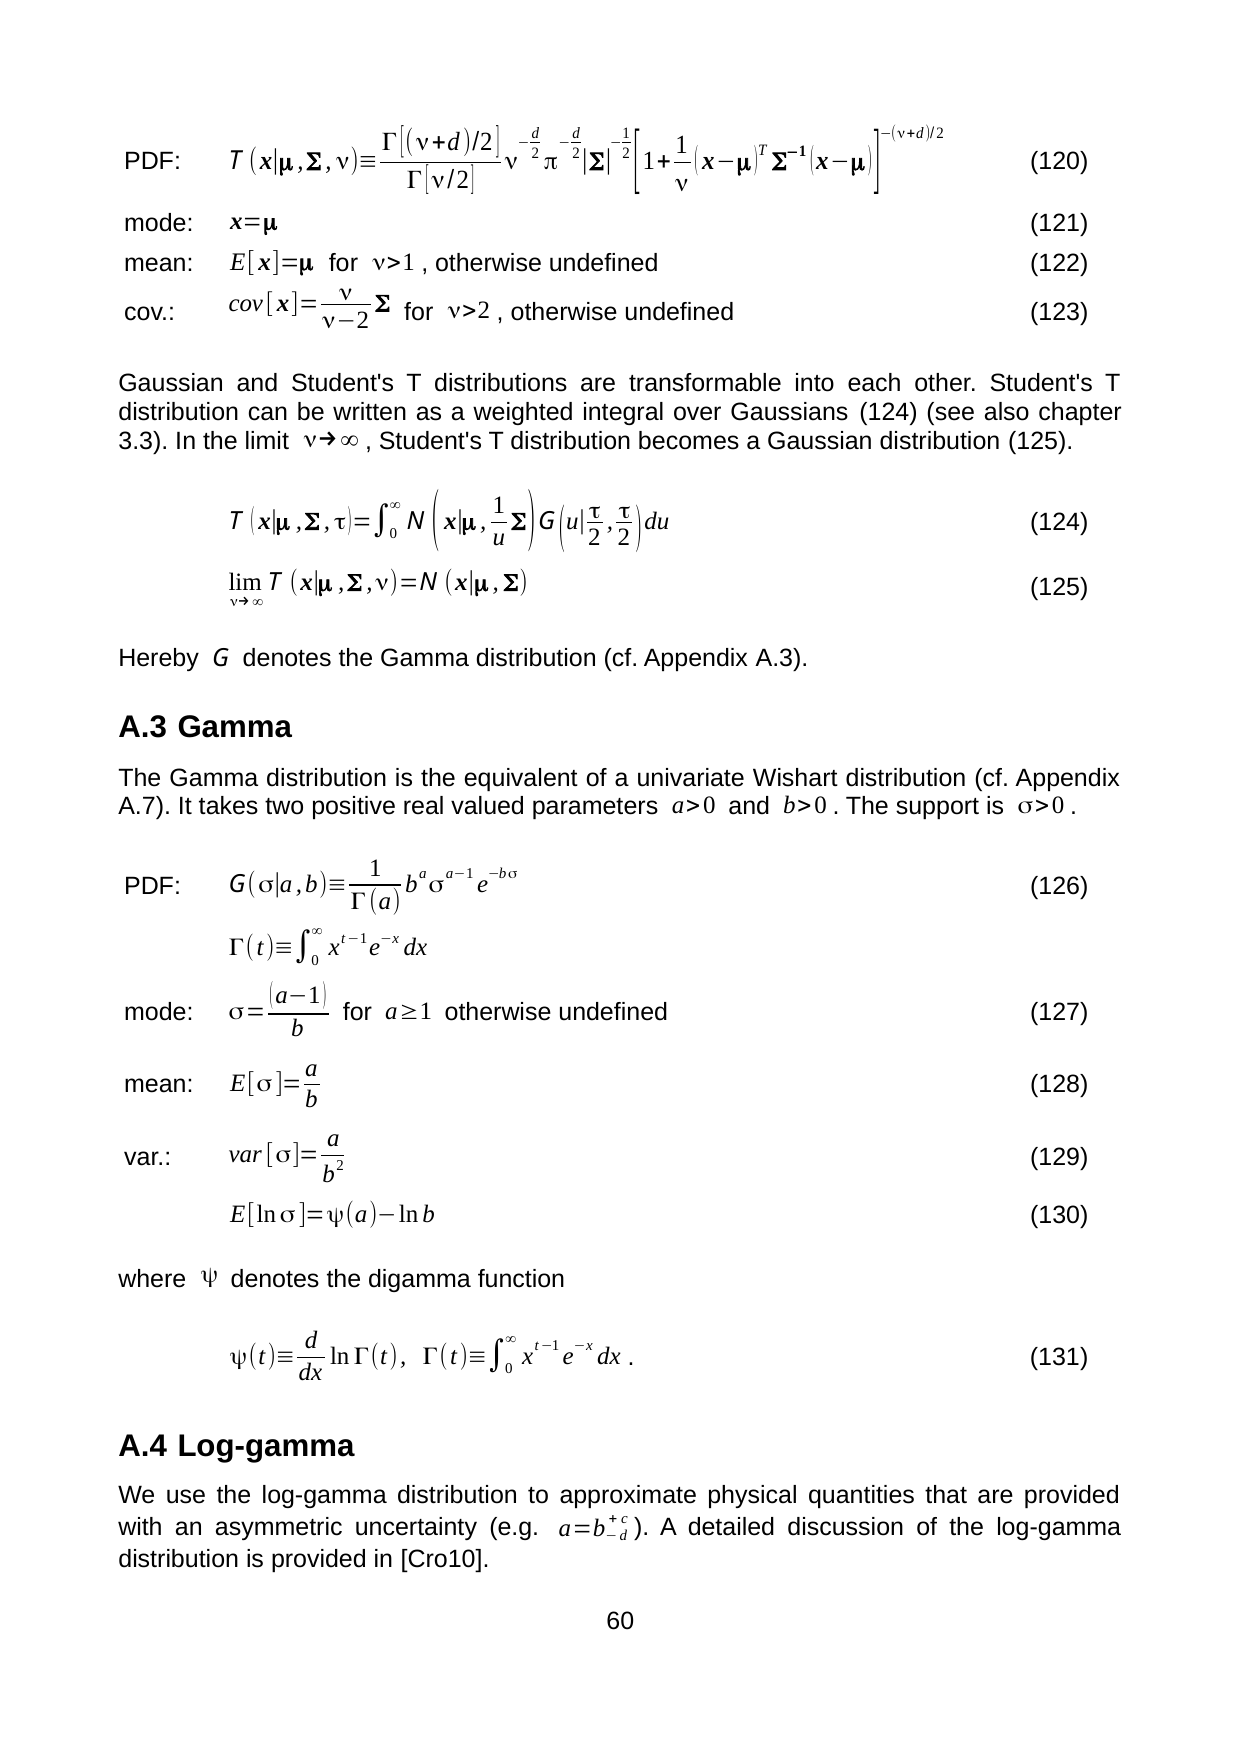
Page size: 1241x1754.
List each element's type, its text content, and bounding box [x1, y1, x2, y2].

table_header [217, 560, 1024, 613]
table_header (124) [1024, 483, 1123, 560]
table_header [217, 849, 1024, 922]
title Log-gamma [118, 1427, 1122, 1462]
text Gaussian and Student's T distributions are transformable into each other. Student's T distribution can be written as a weighted integral over Gaussians (124) (see also chapter 3.3). In the limit , Student's T distribution becomes a Gaussian distribution (125). [118, 368, 1122, 454]
table_cell (122) [1024, 242, 1123, 282]
table_cell mean: [118, 242, 217, 282]
table_cell [217, 1119, 1024, 1193]
table_cell [217, 1049, 1024, 1119]
table_header [118, 560, 217, 613]
table_header (126) [1024, 849, 1123, 922]
table_cell for otherwise undefined [217, 975, 1024, 1048]
table_cell [118, 1193, 217, 1235]
table_cell [217, 1193, 1024, 1235]
table_cell [217, 202, 1024, 242]
table_cell (130) [1024, 1193, 1123, 1235]
table_header (120) [1024, 118, 1123, 202]
table_cell for , otherwise undefined [217, 242, 1024, 282]
table_header [217, 118, 1024, 202]
table_header (131) [1024, 1321, 1123, 1392]
table_header PDF: [118, 849, 217, 922]
table_cell (123) [1024, 282, 1123, 339]
table_cell [1024, 922, 1123, 975]
table_cell [118, 922, 217, 975]
table_cell (128) [1024, 1049, 1123, 1119]
table_header [118, 1321, 216, 1392]
table_cell for , otherwise undefined [217, 282, 1024, 339]
text We use the log-gamma distribution to approximate physical quantities that are provided with an asymmetric uncertainty (e.g. ). A detailed discussion of the log-gamma distribution is provided in [Cro10]. [118, 1481, 1122, 1573]
title Gamma [118, 708, 1122, 744]
table_cell mean: [118, 1049, 217, 1119]
table_cell (129) [1024, 1119, 1123, 1193]
table_header . [216, 1321, 1024, 1392]
table_cell [217, 922, 1024, 975]
table_header PDF: [118, 118, 217, 202]
table_cell mode: [118, 975, 217, 1048]
table_cell mode: [118, 202, 217, 242]
table_cell var.: [118, 1119, 217, 1193]
table_header [118, 483, 217, 560]
text The Gamma distribution is the equivalent of a univariate Wishart distribution (cf. Appendix A.7). It takes two positive real valued parameters and . The support is . [118, 762, 1122, 820]
table_header [217, 483, 1024, 560]
text Hereby denotes the Gamma distribution (cf. Appendix A.3). [118, 642, 1122, 674]
text where denotes the digamma function [118, 1264, 1122, 1292]
table_cell (127) [1024, 975, 1123, 1048]
table_cell (121) [1024, 202, 1123, 242]
table_header (125) [1024, 560, 1123, 613]
table_cell cov.: [118, 282, 217, 339]
